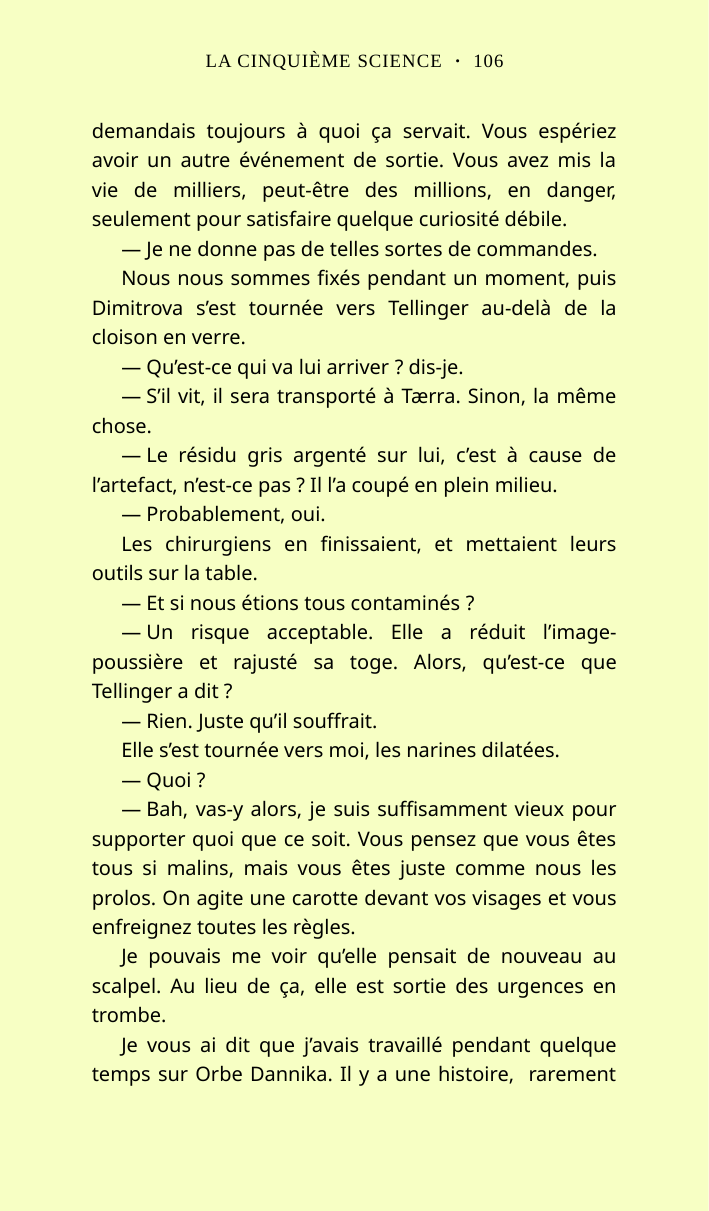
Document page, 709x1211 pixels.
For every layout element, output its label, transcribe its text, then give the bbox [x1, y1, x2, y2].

text — Le résidu gris argenté sur lui, c’est à cause de l’artefact, n’est-ce pas ? Il l’a coupé en plein milieu. [92, 439, 617, 498]
text Elle s’est tournée vers moi, les narines dilatées. [92, 734, 617, 763]
text — Et si nous étions tous contaminés ? [92, 587, 617, 616]
text — Je ne donne pas de telles sortes de commandes. [92, 233, 617, 262]
text Les chirurgiens en finissaient, et mettaient leurs outils sur la table. [92, 528, 617, 587]
text — Probablement, oui. [92, 498, 617, 528]
text demandais toujours à quoi ça servait. Vous espériez avoir un autre événement de sortie. Vous avez mis la vie de milliers, peut-être des millions, en danger, seulement pour satisfaire quelque curiosité débile. [92, 115, 617, 233]
text — S’il vit, il sera transporté à Tærra. Sinon, la même chose. [92, 380, 617, 439]
text — Quoi ? [92, 763, 617, 793]
text — Un risque acceptable. Elle a réduit l’image-poussière et rajusté sa toge. Alors, qu’est-ce que Tellinger a dit ? [92, 616, 617, 704]
text Je vous ai dit que j’avais travaillé pendant quelque temps sur Orbe Dannika. Il y a une histoire, rarement [92, 1029, 617, 1088]
text — Bah, vas-y alors, je suis suffisamment vieux pour supporter quoi que ce soit. Vous pensez que vous êtes tous si malins, mais vous êtes juste comme nous les prolos. On agite une carotte devant vos visages et vous enfreignez toutes les règles. [92, 793, 617, 940]
text Je pouvais me voir qu’elle pensait de nouveau au scalpel. Au lieu de ça, elle est sortie des urgences en trombe. [92, 940, 617, 1029]
text — Qu’est-ce qui va lui arriver ? dis-je. [92, 351, 617, 380]
text — Rien. Juste qu’il souffrait. [92, 704, 617, 734]
text Nous nous sommes fixés pendant un moment, puis Dimitrova s’est tournée vers Tellinger au-delà de la cloison en verre. [92, 262, 617, 351]
